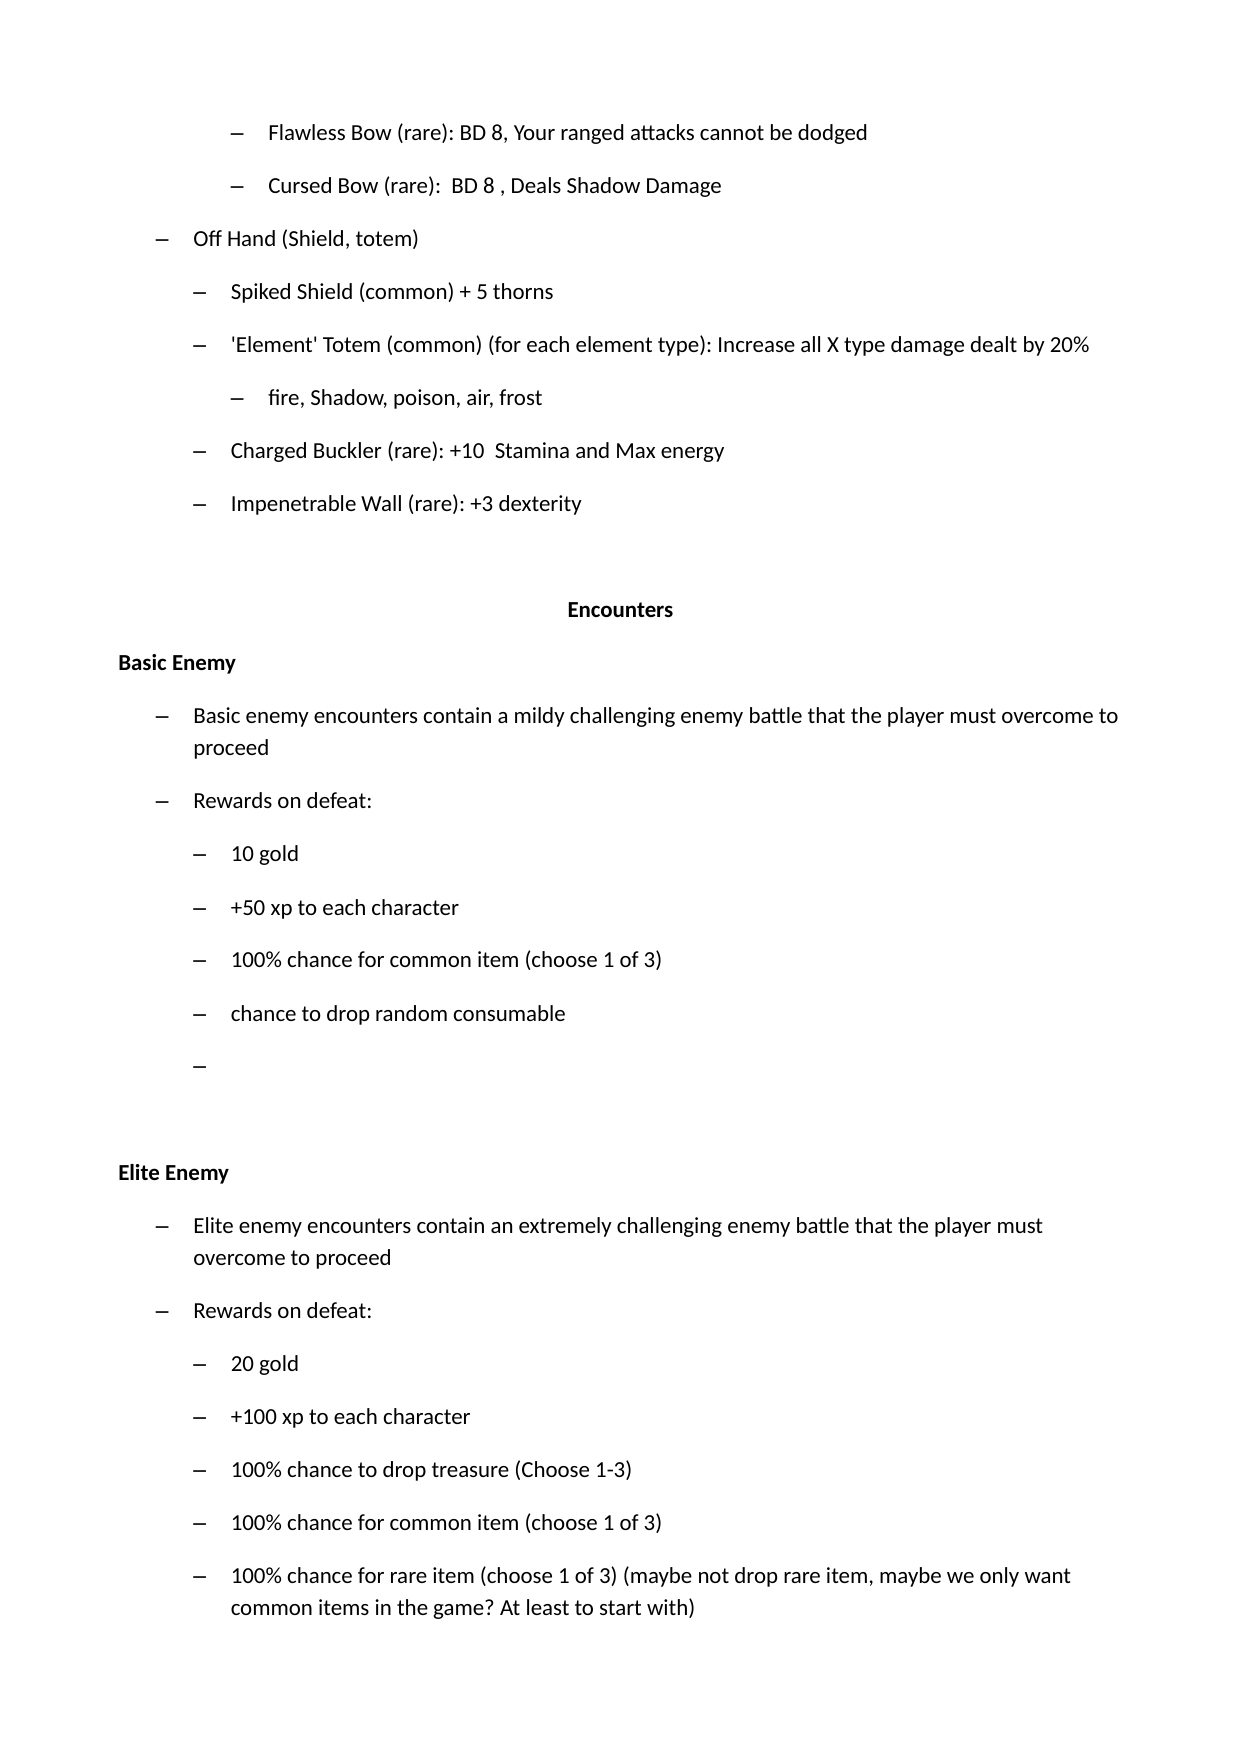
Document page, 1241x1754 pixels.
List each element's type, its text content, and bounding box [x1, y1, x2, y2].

text Basic Enemy [118, 648, 1122, 676]
list Rewards on defeat: [156, 787, 1122, 814]
list Rewards on defeat: [156, 1296, 1122, 1324]
list chance to drop random consumable [193, 999, 1122, 1027]
list Impenetrable Wall (rare): +3 dexterity [193, 489, 1122, 517]
list +100 xp to each character [193, 1402, 1122, 1430]
list Cursed Bow (rare): BD 8 , Deals Shadow Damage [231, 171, 1122, 199]
list +50 xp to each character [193, 893, 1122, 921]
list 100% chance for common item (choose 1 of 3) [193, 946, 1122, 974]
list Charged Buckler (rare): +10 Stamina and Max energy [193, 436, 1122, 464]
list 100% chance to drop treasure (Choose 1-3) [193, 1455, 1122, 1483]
list 100% chance for common item (choose 1 of 3) [193, 1508, 1122, 1536]
text Elite Enemy [118, 1158, 1122, 1186]
list 10 gold [193, 839, 1122, 868]
list Flawless Bow (rare): BD 8, Your ranged attacks cannot be dodged [231, 118, 1122, 146]
list 100% chance for rare item (choose 1 of 3) (maybe not drop rare item, maybe we only want common items in the game? At least to start with) [193, 1561, 1122, 1621]
list 'Element' Totem (common) (for each element type): Increase all X type damage dealt by 20% [193, 330, 1122, 358]
list fire, Shadow, poison, air, frost [231, 383, 1122, 411]
list Elite enemy encounters contain an extremely challenging enemy battle that the player must overcome to proceed [156, 1211, 1122, 1271]
list Basic enemy encounters contain a mildy challenging enemy battle that the player must overcome to proceed [156, 701, 1122, 762]
text Encounters [118, 595, 1122, 623]
list Spiked Shield (common) + 5 thorns [193, 277, 1122, 305]
list 20 gold [193, 1349, 1122, 1377]
list Off Hand (Shield, totem) [156, 224, 1122, 252]
